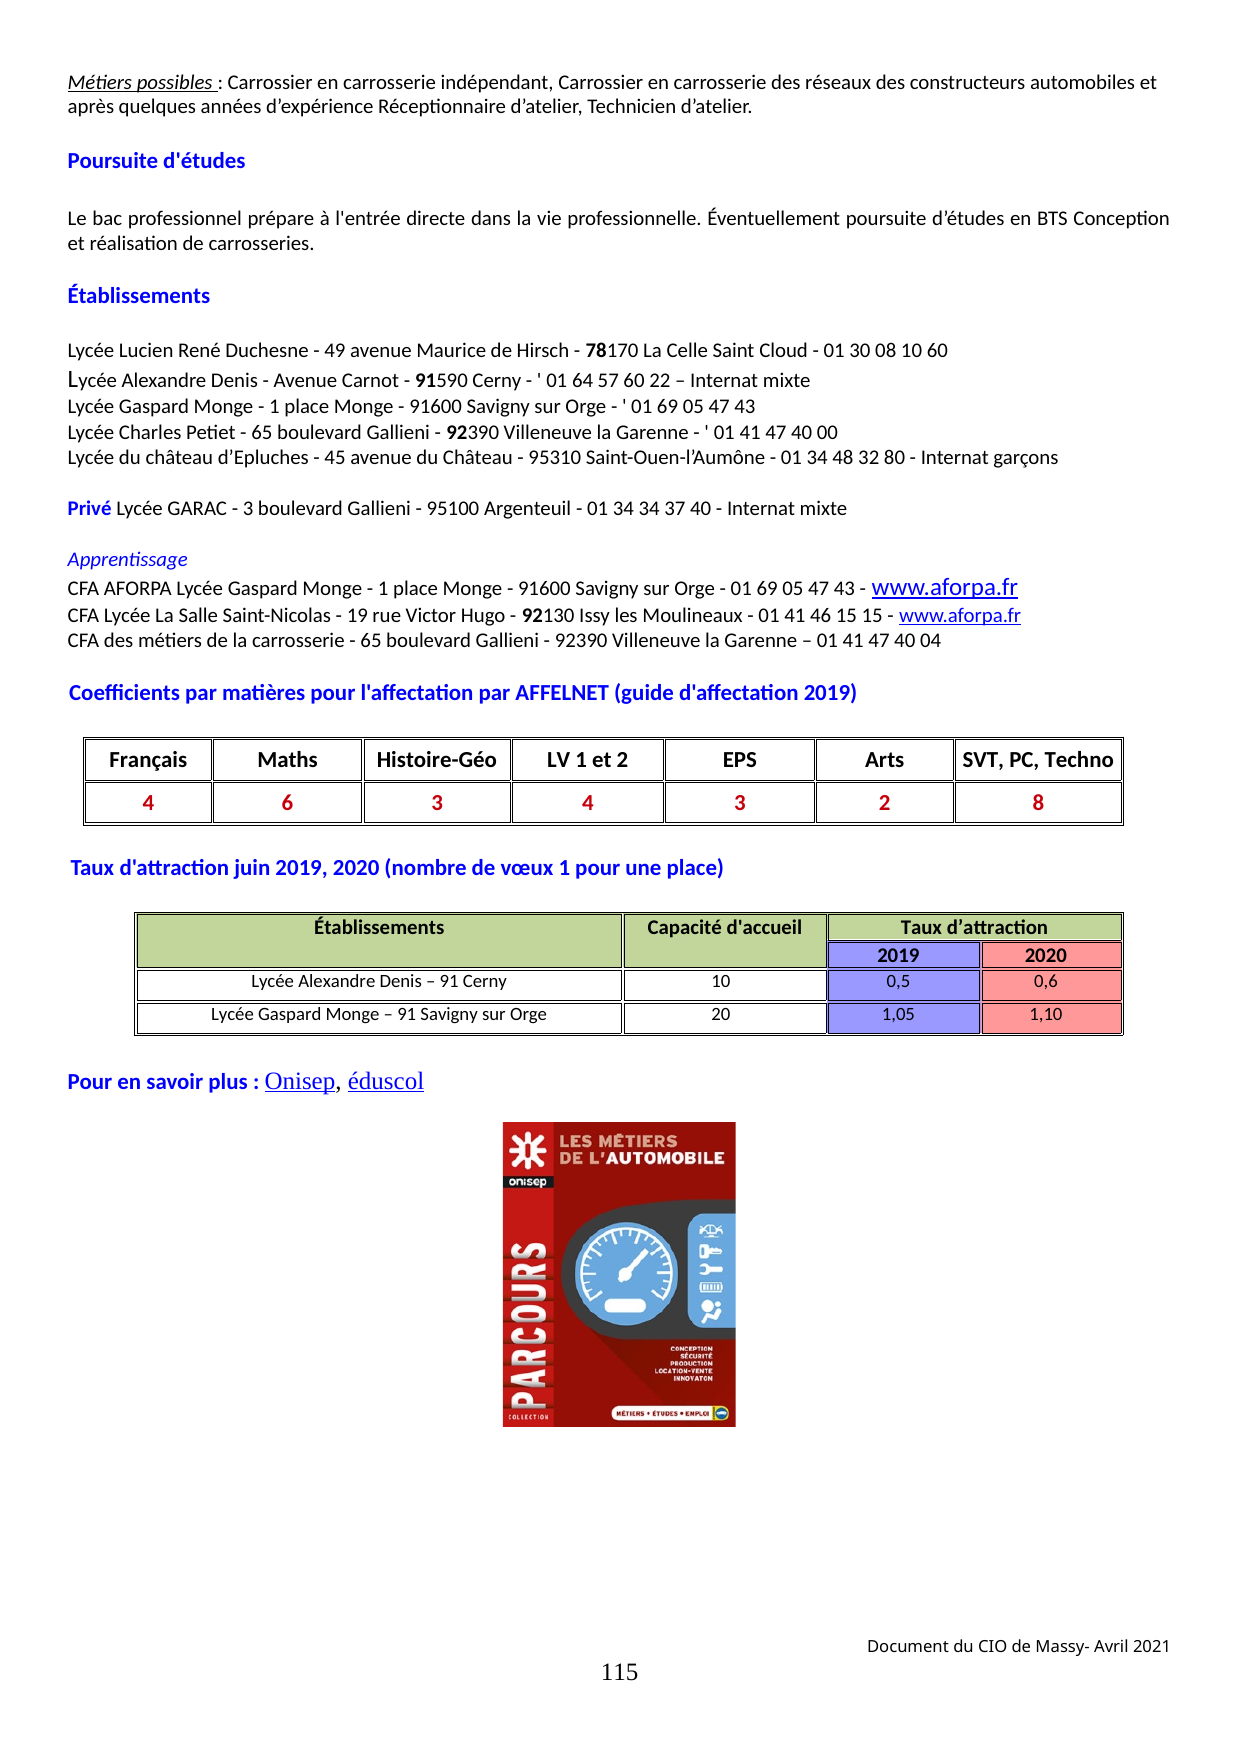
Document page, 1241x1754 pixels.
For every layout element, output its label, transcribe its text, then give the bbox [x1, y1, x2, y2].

table_header Arts [817, 740, 953, 779]
table_cell 10 [625, 971, 826, 1000]
text Établissements [67, 281, 1171, 309]
table_header Maths [214, 740, 361, 779]
text Coefficients par matières pour l'affectation par AFFELNET (guide d'affectation 2019) [69, 678, 1171, 706]
table_cell 20 [625, 1004, 826, 1033]
table_header Capacité d'accueil [625, 915, 826, 967]
text Lycée Gaspard Monge - 1 place Monge - 91600 Savigny sur Orge - ' 01 69 05 47 43 [67, 393, 1171, 419]
table_cell 2020 [983, 943, 1121, 967]
text Apprentissage [67, 546, 1171, 571]
table_cell Lycée Alexandre Denis – 91 Cerny [138, 971, 621, 1000]
table_header Taux d’attraction [829, 915, 1121, 939]
table_cell 0,6 [983, 971, 1121, 1000]
table_header SVT, PC, Techno [956, 740, 1121, 779]
table_cell 2 [817, 783, 953, 822]
text CFA Lycée La Salle Saint-Nicolas - 19 rue Victor Hugo - 92130 Issy les Moulineaux - 01 41 46 15 15 - www.aforpa.fr CFA des métiers de la carrosserie - 65 boulevard Gallieni - 92390 Villeneuve la Garenne – 01 41 47 40 04 [67, 602, 1053, 653]
text CFA AFORPA Lycée Gaspard Monge - 1 place Monge - 91600 Savigny sur Orge - 01 69 05 47 43 - www.aforpa.fr [67, 571, 1171, 602]
table_cell 6 [214, 783, 361, 822]
table_header EPS [666, 740, 814, 779]
text Pour en savoir plus : Onisep, éduscol [67, 1066, 1171, 1095]
text Taux d'attraction juin 2019, 2020 (nombre de vœux 1 pour une place) [70, 853, 1171, 881]
text Lycée Alexandre Denis - Avenue Carnot - 91590 Cerny - ' 01 64 57 60 22 – Internat mixte [67, 363, 904, 393]
text Lycée du château d’Epluches - 45 avenue du Château - 95310 Saint-Ouen-l’Aumône - 01 34 48 32 80 - Internat garçons [67, 444, 1171, 470]
table_cell 4 [86, 783, 211, 822]
table_cell 3 [365, 783, 510, 822]
table_cell 4 [513, 783, 663, 822]
text Poursuite d'études [67, 147, 1171, 175]
text Lycée Lucien René Duchesne - 49 avenue Maurice de Hirsch - 78170 La Celle Saint Cloud - 01 30 08 10 60 [67, 337, 1171, 363]
text Lycée Charles Petiet - 65 boulevard Gallieni - 92390 Villeneuve la Garenne - ' 01 41 47 40 00 [67, 419, 1171, 444]
table_header Français [86, 740, 211, 779]
table_header Histoire-Géo [365, 740, 510, 779]
table_cell Lycée Gaspard Monge – 91 Savigny sur Orge [138, 1004, 621, 1033]
picture [502, 1122, 736, 1427]
text Le bac professionnel prépare à l'entrée directe dans la vie professionnelle. Éventuellement poursuite d’études en BTS Conception et réalisation de carrosseries. [67, 205, 1171, 256]
table_header LV 1 et 2 [513, 740, 663, 779]
table_cell 2019 [829, 943, 979, 967]
table_cell 0,5 [829, 971, 979, 1000]
list Métiers possibles : Carrossier en carrosserie indépendant, Carrossier en carrosserie des réseaux des constructeurs automobiles et après quelques années d’expérience Réceptionnaire d’atelier, Technicien d’atelier. [67, 69, 1171, 119]
table_header Établissements [138, 915, 621, 967]
table_cell 1,05 [829, 1004, 979, 1033]
table_cell 8 [956, 783, 1121, 822]
text Privé Lycée GARAC - 3 boulevard Gallieni - 95100 Argenteuil - 01 34 34 37 40 - Internat mixte [67, 495, 1171, 521]
table_cell 1,10 [983, 1004, 1121, 1033]
table_cell 3 [666, 783, 814, 822]
